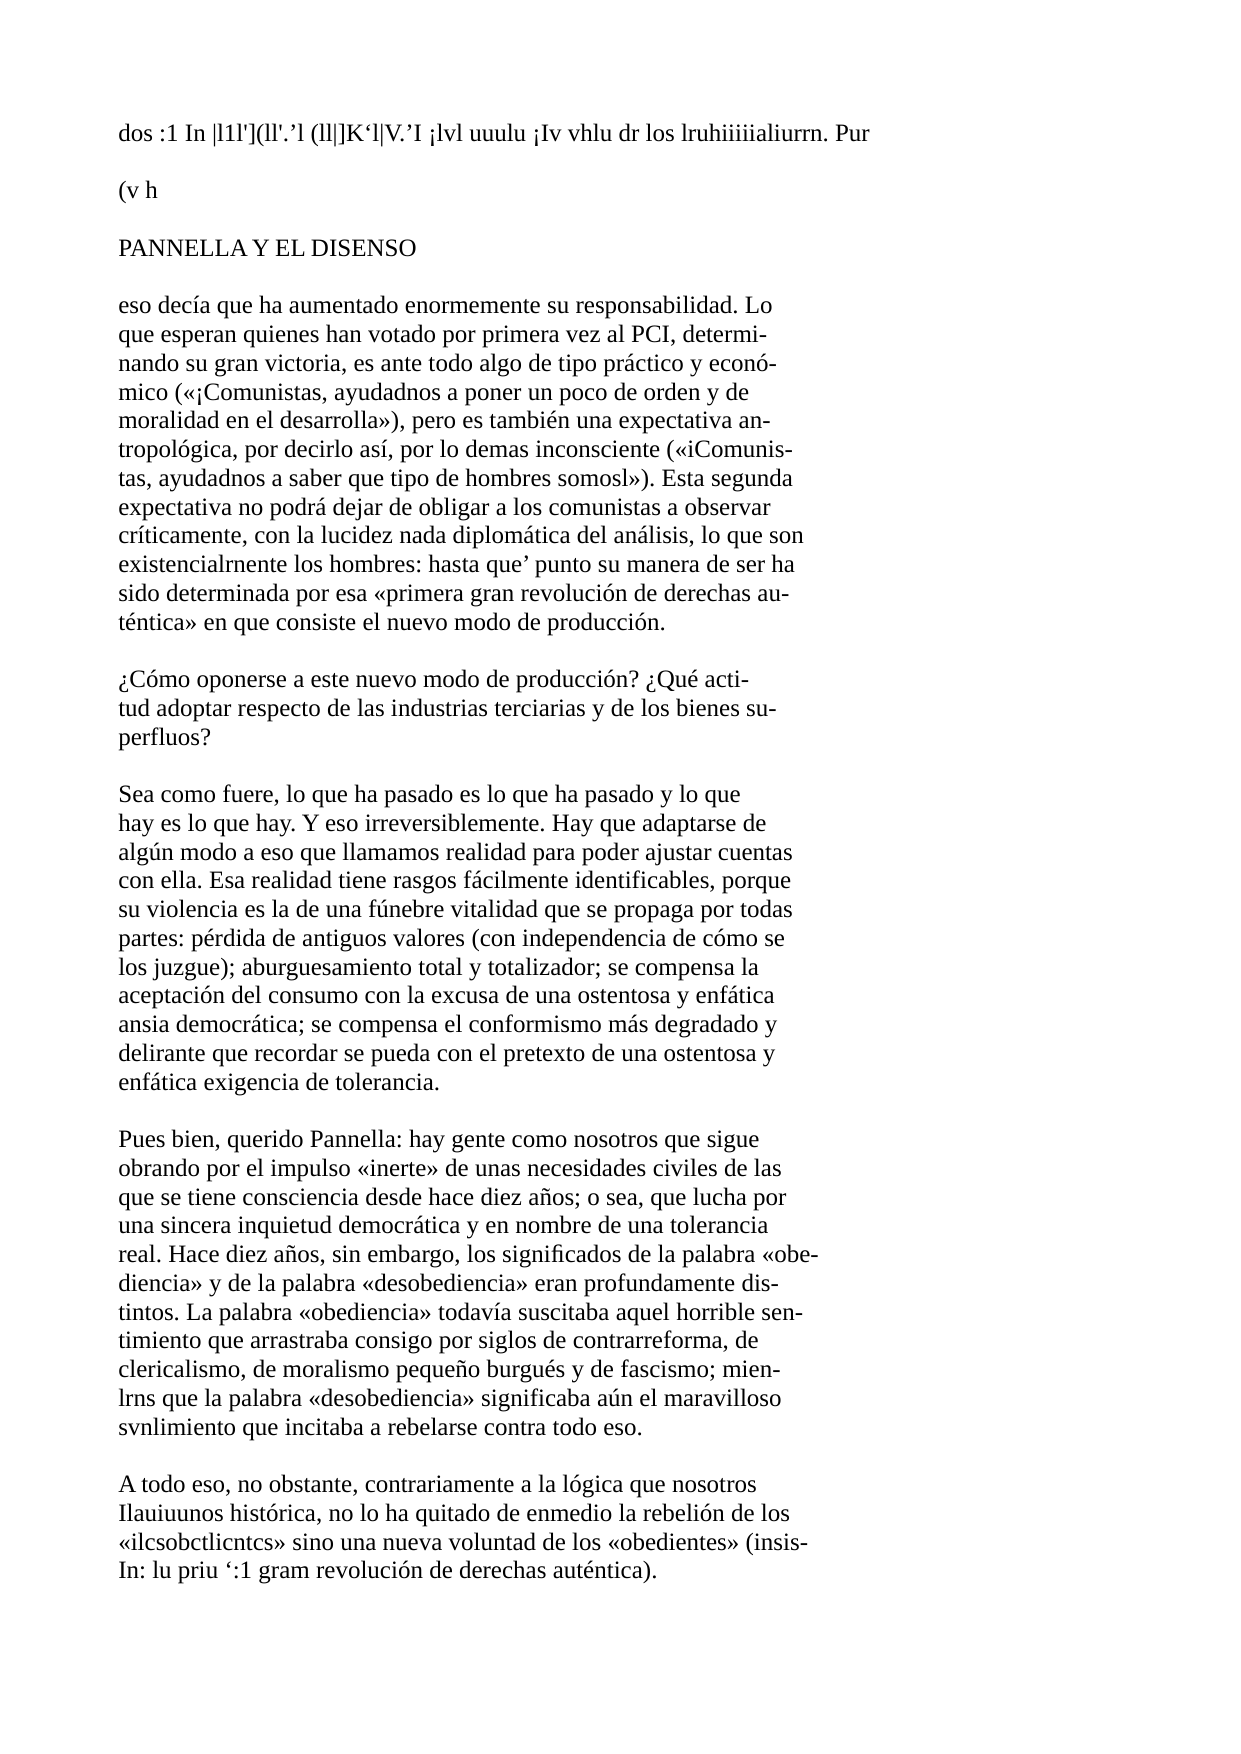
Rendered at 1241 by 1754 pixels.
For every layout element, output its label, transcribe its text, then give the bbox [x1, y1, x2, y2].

text tropológica, por decirlo así, por lo demas inconsciente («iComunis- [118, 434, 1122, 463]
text aceptación del consumo con la excusa de una ostentosa y enfática [118, 981, 1122, 1009]
text téntica» en que consiste el nuevo modo de producción. [118, 607, 1122, 636]
text con ella. Esa realidad tiene rasgos fácilmente identificables, porque [118, 866, 1122, 894]
text tas, ayudadnos a saber que tipo de hombres somosl»). Esta segunda [118, 463, 1122, 492]
text A todo eso, no obstante, contrariamente a la lógica que nosotros [118, 1469, 1122, 1498]
text su violencia es la de una fúnebre vitalidad que se propaga por todas [118, 894, 1122, 923]
text diencia» y de la palabra «desobediencia» eran profundamente dis- [118, 1268, 1122, 1297]
text lrns que la palabra «desobediencia» significaba aún el maravilloso [118, 1383, 1122, 1412]
text Ilauiuunos histórica, no lo ha quitado de enmedio la rebelión de los [118, 1498, 1122, 1527]
text Pues bien, querido Pannella: hay gente como nosotros que sigue [118, 1124, 1122, 1153]
text real. Hace diez años, sin embargo, los signiﬁcados de la palabra «obe- [118, 1239, 1122, 1268]
text existencialrnente los hombres: hasta que’ punto su manera de ser ha [118, 549, 1122, 578]
text moralidad en el desarrolla»), pero es también una expectativa an- [118, 406, 1122, 434]
text que esperan quienes han votado por primera vez al PCI, determi- [118, 319, 1122, 348]
text críticamente, con la lucidez nada diplomática del análisis, lo que son [118, 521, 1122, 549]
text In: lu priu ‘:1 gram revolución de derechas auténtica). [118, 1556, 1122, 1584]
text tud adoptar respecto de las industrias terciarias y de los bienes su- [118, 693, 1122, 722]
text delirante que recordar se pueda con el pretexto de una ostentosa y [118, 1038, 1122, 1067]
text partes: pérdida de antiguos valores (con independencia de cómo se [118, 923, 1122, 952]
text que se tiene consciencia desde hace diez años; o sea, que lucha por [118, 1182, 1122, 1211]
text mico («¡Comunistas, ayudadnos a poner un poco de orden y de [118, 377, 1122, 406]
text eso decía que ha aumentado enormemente su responsabilidad. Lo [118, 291, 1122, 319]
text una sincera inquietud democrática y en nombre de una tolerancia [118, 1211, 1122, 1239]
text algún modo a eso que llamamos realidad para poder ajustar cuentas [118, 837, 1122, 866]
text ¿Cómo oponerse a este nuevo modo de producción? ¿Qué acti- [118, 664, 1122, 693]
text dos :1 In |l1l'](ll'.’l (ll|]K‘l|V.’I ¡lvl uuulu ¡Iv vhlu dr los lruhiiiiialiurrn. Pur [118, 118, 1122, 147]
text enfática exigencia de tolerancia. [118, 1067, 1122, 1096]
text perfluos? [118, 722, 1122, 751]
text nando su gran victoria, es ante todo algo de tipo práctico y econó- [118, 348, 1122, 377]
text PANNELLA Y EL DISENSO [118, 233, 1122, 262]
text svnlimiento que incitaba a rebelarse contra todo eso. [118, 1412, 1122, 1441]
text expectativa no podrá dejar de obligar a los comunistas a observar [118, 492, 1122, 521]
text timiento que arrastraba consigo por siglos de contrarreforma, de [118, 1326, 1122, 1354]
text Sea como fuere, lo que ha pasado es lo que ha pasado y lo que [118, 779, 1122, 808]
text ansia democrática; se compensa el conformismo más degradado y [118, 1009, 1122, 1038]
text los juzgue); aburguesamiento total y totalizador; se compensa la [118, 952, 1122, 981]
text obrando por el impulso «inerte» de unas necesidades civiles de las [118, 1153, 1122, 1182]
text (v h [118, 176, 1122, 204]
text sido determinada por esa «primera gran revolución de derechas au- [118, 578, 1122, 607]
text clericalismo, de moralismo pequeño burgués y de fascismo; mien- [118, 1354, 1122, 1383]
text hay es lo que hay. Y eso irreversiblemente. Hay que adaptarse de [118, 808, 1122, 837]
text tintos. La palabra «obediencia» todavía suscitaba aquel horrible sen- [118, 1297, 1122, 1326]
text «ilcsobctlicntcs» sino una nueva voluntad de los «obedientes» (insis- [118, 1527, 1122, 1556]
